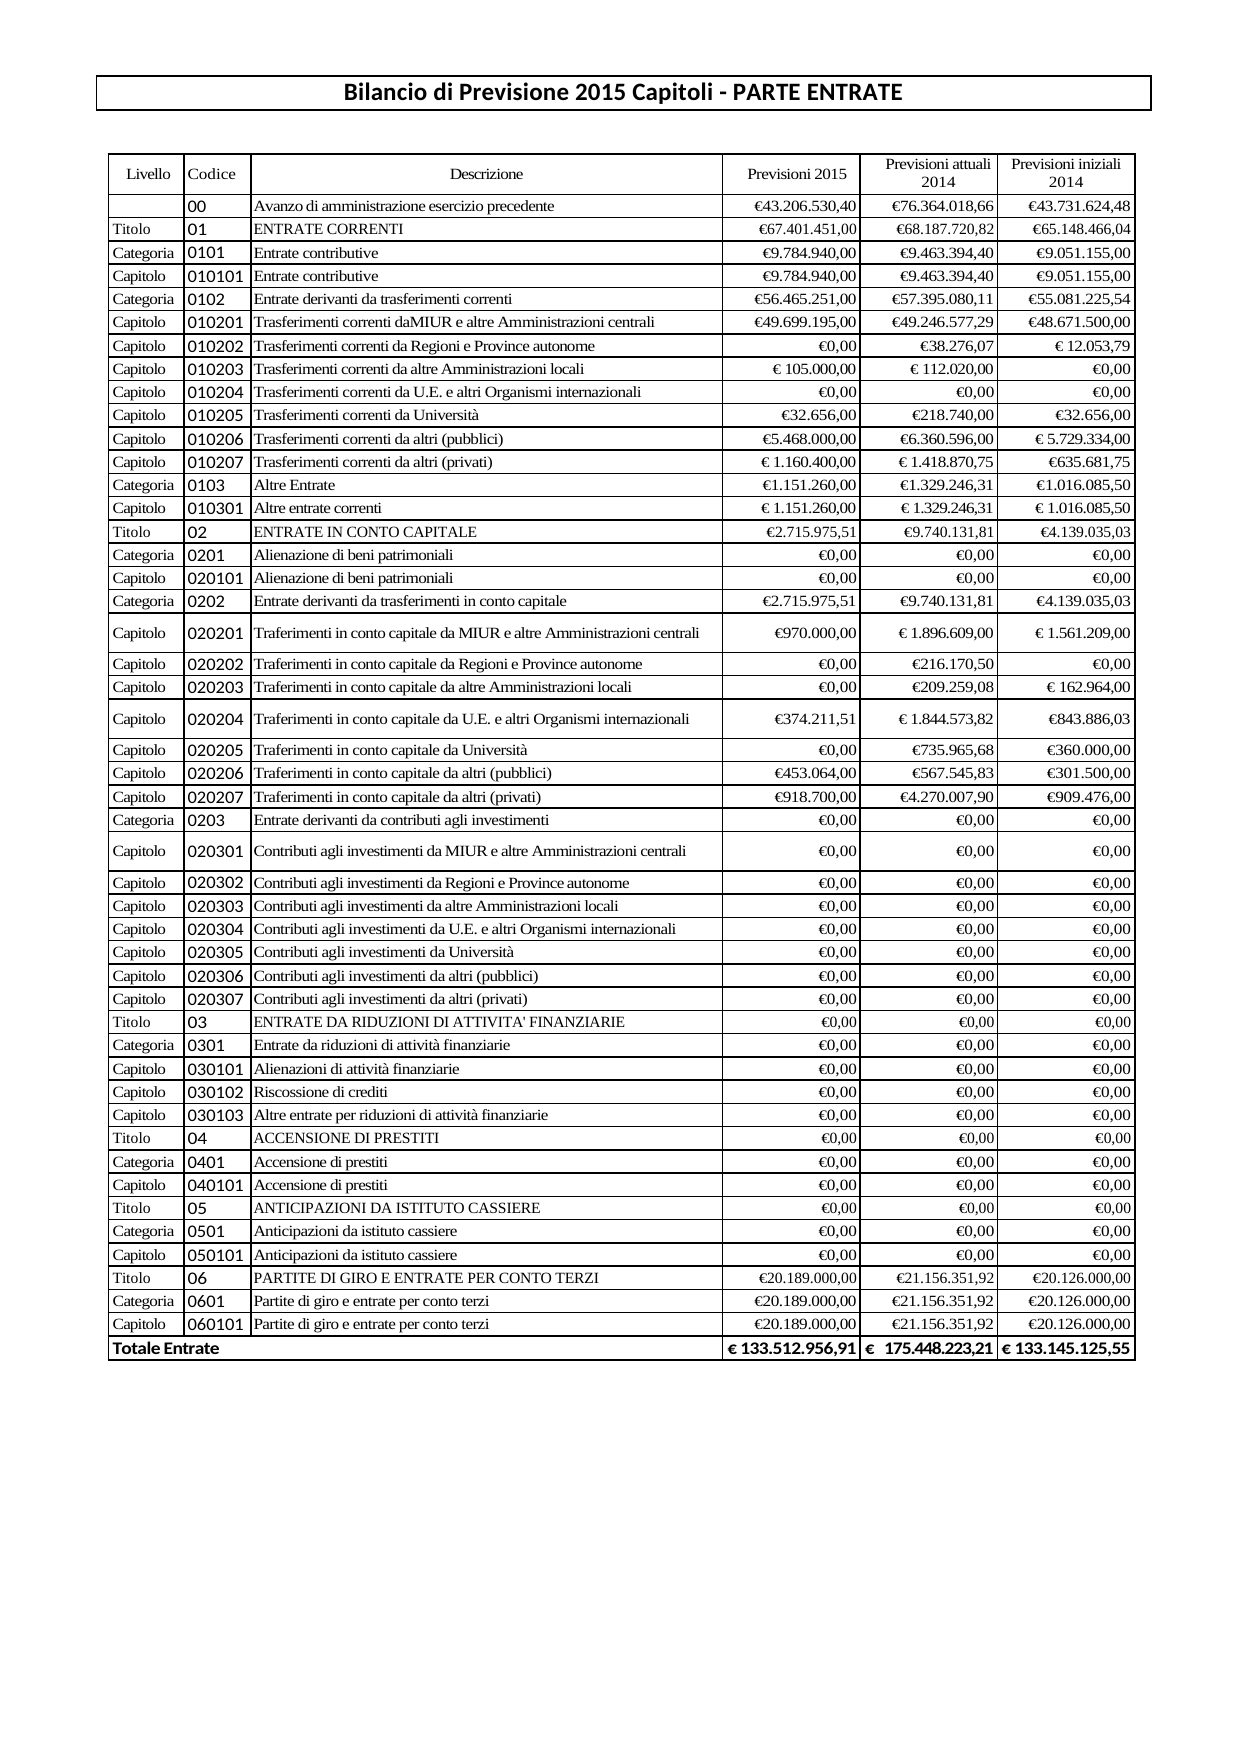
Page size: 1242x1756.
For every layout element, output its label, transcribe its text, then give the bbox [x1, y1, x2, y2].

table_cell Categoria [109, 474, 183, 496]
table_cell €301.500,00 [998, 762, 1134, 784]
table_cell 010203 [185, 358, 250, 379]
table_cell Titolo [109, 1127, 183, 1149]
table_cell 0103 [185, 474, 250, 496]
table_cell 020306 [185, 965, 250, 986]
table_cell [861, 895, 879, 917]
table_cell 0101 [185, 242, 250, 263]
table_cell 0301 [185, 1034, 250, 1056]
table_cell 010206 [185, 428, 250, 449]
table_cell €0,00 [723, 941, 859, 963]
table_cell €2.715.975,51 [723, 590, 859, 612]
table_cell €0,00 [723, 1081, 859, 1103]
table_cell Traferimenti in conto capitale da MIUR e altre Amministrazioni centrali [252, 614, 722, 652]
table_cell €20.189.000,00 [723, 1313, 859, 1335]
table_cell [109, 195, 183, 217]
table_cell €21.156.351,92 [879, 1290, 997, 1312]
table_cell [861, 1244, 879, 1265]
table_cell [861, 1267, 879, 1289]
table_cell Capitolo [109, 335, 183, 356]
table_cell €0,00 [723, 1058, 859, 1079]
table_cell € 133.512.956,91 [723, 1337, 859, 1359]
table_cell [861, 1151, 879, 1172]
table_cell €0,00 [723, 544, 859, 566]
table_cell 010204 [185, 381, 250, 403]
table_cell €0,00 [879, 567, 997, 589]
table_cell €970.000,00 [723, 614, 859, 652]
table_cell [861, 381, 879, 403]
table_cell Altre entrate correnti [252, 497, 722, 519]
table_header Livello [109, 155, 183, 194]
table_cell 020205 [185, 739, 250, 761]
table_cell €635.681,75 [998, 451, 1134, 473]
table_cell Categoria [109, 590, 183, 612]
table_cell [861, 335, 879, 356]
table_cell €0,00 [879, 1034, 997, 1056]
table_cell [861, 965, 879, 986]
table_cell 010101 [185, 265, 250, 287]
table_cell €209.259,08 [879, 676, 997, 698]
table_cell €9.463.394,40 [879, 242, 997, 263]
table_cell 020303 [185, 895, 250, 917]
table_cell €0,00 [723, 653, 859, 674]
table_cell €0,00 [879, 895, 997, 917]
table_cell €9.784.940,00 [723, 242, 859, 263]
table_cell €0,00 [998, 1220, 1134, 1242]
table_cell Traferimenti in conto capitale da altre Amministrazioni locali [252, 676, 722, 698]
table_cell €0,00 [879, 1104, 997, 1126]
table_cell € 5.729.334,00 [998, 428, 1134, 449]
table_cell [861, 404, 879, 426]
table_cell €9.051.155,00 [998, 242, 1134, 263]
table_cell €38.276,07 [879, 335, 997, 356]
table_cell Titolo [109, 1267, 183, 1289]
table_cell €0,00 [998, 809, 1134, 831]
table_cell € 112.020,00 [879, 358, 997, 379]
table_cell [861, 1174, 879, 1196]
table_cell €21.156.351,92 [879, 1313, 997, 1335]
table_cell Alienazioni di attività finanziarie [252, 1058, 722, 1079]
table_cell ACCENSIONE DI PRESTITI [252, 1127, 722, 1149]
table_cell [861, 1220, 879, 1242]
table_cell €0,00 [998, 872, 1134, 893]
table_cell [861, 1127, 879, 1149]
table_cell [861, 786, 879, 807]
table_cell Trasferimenti correnti da altri (privati) [252, 451, 722, 473]
table_header Previsioni 2015 [723, 155, 859, 194]
table_cell 010202 [185, 335, 250, 356]
table_cell €48.671.500,00 [998, 311, 1134, 333]
table_cell Titolo [109, 1197, 183, 1219]
table_cell 00 [185, 195, 250, 217]
table_cell [861, 614, 879, 652]
table_cell Categoria [109, 544, 183, 566]
table_cell PARTITE DI GIRO E ENTRATE PER CONTO TERZI [252, 1267, 722, 1289]
table_cell €9.740.131,81 [879, 521, 997, 542]
table_cell €0,00 [723, 739, 859, 761]
table_cell €0,00 [998, 567, 1134, 589]
table_cell ENTRATE DA RIDUZIONI DI ATTIVITA' FINANZIARIE [252, 1011, 722, 1033]
table_cell Entrate derivanti da trasferimenti correnti [252, 288, 722, 309]
table_cell Anticipazioni da istituto cassiere [252, 1220, 722, 1242]
table_cell Capitolo [109, 832, 183, 870]
table_cell €9.740.131,81 [879, 590, 997, 612]
table_cell €0,00 [879, 1220, 997, 1242]
table_cell 06 [185, 1267, 250, 1289]
table_cell 0203 [185, 809, 250, 831]
table_cell €0,00 [879, 832, 997, 870]
table_cell [861, 832, 879, 870]
table_cell €0,00 [723, 1104, 859, 1126]
table_cell €0,00 [723, 1127, 859, 1149]
table_cell Accensione di prestiti [252, 1174, 722, 1196]
table_cell €0,00 [998, 988, 1134, 1009]
table_cell 0401 [185, 1151, 250, 1172]
table_cell € [861, 1337, 879, 1359]
table_cell €0,00 [998, 832, 1134, 870]
table_cell Capitolo [109, 1058, 183, 1079]
table_cell [861, 544, 879, 566]
table_cell €0,00 [879, 1127, 997, 1149]
table_cell €0,00 [998, 1081, 1134, 1103]
table_cell Categoria [109, 1220, 183, 1242]
table_cell 0102 [185, 288, 250, 309]
table_cell €67.401.451,00 [723, 218, 859, 240]
table_cell Trasferimenti correnti da U.E. e altri Organismi internazionali [252, 381, 722, 403]
table_header Codice [185, 155, 250, 194]
table_cell €0,00 [879, 1058, 997, 1079]
table_cell €1.329.246,31 [879, 474, 997, 496]
table_cell Capitolo [109, 965, 183, 986]
table_cell Accensione di prestiti [252, 1151, 722, 1172]
table_cell Avanzo di amministrazione esercizio precedente [252, 195, 722, 217]
table_cell € 1.561.209,00 [998, 614, 1134, 652]
table_cell €9.784.940,00 [723, 265, 859, 287]
table_cell Traferimenti in conto capitale da Regioni e Province autonome [252, 653, 722, 674]
table_cell €0,00 [998, 918, 1134, 939]
table_cell €0,00 [998, 1127, 1134, 1149]
table_cell €43.731.624,48 [998, 195, 1134, 217]
table_cell €0,00 [998, 381, 1134, 403]
table_cell €0,00 [879, 544, 997, 566]
table_cell [861, 521, 879, 542]
table_cell Capitolo [109, 988, 183, 1009]
table_cell 020302 [185, 872, 250, 893]
table_cell Capitolo [109, 786, 183, 807]
table_cell €0,00 [723, 1244, 859, 1265]
table_cell Capitolo [109, 265, 183, 287]
table_cell [861, 700, 879, 738]
table_cell € 12.053,79 [998, 335, 1134, 356]
table_cell €9.463.394,40 [879, 265, 997, 287]
table_cell Capitolo [109, 676, 183, 698]
table_cell Entrate contributive [252, 242, 722, 263]
table_cell 03 [185, 1011, 250, 1033]
table_cell €0,00 [998, 965, 1134, 986]
table_cell 010207 [185, 451, 250, 473]
table_cell €49.246.577,29 [879, 311, 997, 333]
table_cell €76.364.018,66 [879, 195, 997, 217]
table_cell ENTRATE IN CONTO CAPITALE [252, 521, 722, 542]
table_cell €0,00 [998, 941, 1134, 963]
table_cell €0,00 [998, 1104, 1134, 1126]
table_cell €0,00 [723, 1011, 859, 1033]
table_cell €0,00 [879, 1011, 997, 1033]
table_cell Capitolo [109, 1313, 183, 1335]
table_cell €374.211,51 [723, 700, 859, 738]
table_cell €21.156.351,92 [879, 1267, 997, 1289]
table_cell [861, 872, 879, 893]
table_cell Capitolo [109, 404, 183, 426]
table_cell Capitolo [109, 451, 183, 473]
table_cell [861, 739, 879, 761]
table_cell €1.016.085,50 [998, 474, 1134, 496]
table_cell €218.740,00 [879, 404, 997, 426]
table_cell [861, 918, 879, 939]
table_cell Capitolo [109, 918, 183, 939]
table_cell Riscossione di crediti [252, 1081, 722, 1103]
table_cell [861, 1313, 879, 1335]
table_cell 0202 [185, 590, 250, 612]
table_cell €918.700,00 [723, 786, 859, 807]
table_cell 175.448.223,21 [879, 1337, 997, 1359]
table_cell €0,00 [723, 567, 859, 589]
table_cell €0,00 [998, 358, 1134, 379]
table_cell [861, 218, 879, 240]
table_cell €0,00 [723, 381, 859, 403]
table_cell € 1.418.870,75 [879, 451, 997, 473]
table_cell Capitolo [109, 872, 183, 893]
table_cell 040101 [185, 1174, 250, 1196]
table_cell Partite di giro e entrate per conto terzi [252, 1313, 722, 1335]
table_cell €49.699.195,00 [723, 311, 859, 333]
table_cell Capitolo [109, 941, 183, 963]
table_cell [861, 590, 879, 612]
table_cell €0,00 [879, 988, 997, 1009]
table_cell €0,00 [998, 1034, 1134, 1056]
table_cell €0,00 [998, 895, 1134, 917]
table_cell [861, 941, 879, 963]
table_cell [861, 1081, 879, 1103]
table_cell [861, 474, 879, 496]
table_cell €20.189.000,00 [723, 1267, 859, 1289]
table_cell 060101 [185, 1313, 250, 1335]
table_cell Entrate derivanti da trasferimenti in conto capitale [252, 590, 722, 612]
table_cell [861, 1197, 879, 1219]
table_cell [861, 428, 879, 449]
table_cell 020207 [185, 786, 250, 807]
table_cell €0,00 [879, 965, 997, 986]
table_cell €0,00 [723, 676, 859, 698]
table_cell € 1.329.246,31 [879, 497, 997, 519]
table_cell €20.126.000,00 [998, 1313, 1134, 1335]
table_cell Titolo [109, 521, 183, 542]
table_cell Anticipazioni da istituto cassiere [252, 1244, 722, 1265]
table_cell Contributi agli investimenti da altri (pubblici) [252, 965, 722, 986]
table_cell €0,00 [723, 872, 859, 893]
table_cell €0,00 [723, 1220, 859, 1242]
table_cell €0,00 [879, 1244, 997, 1265]
table_cell €0,00 [723, 809, 859, 831]
table_cell [861, 653, 879, 674]
table_cell €2.715.975,51 [723, 521, 859, 542]
table_cell €20.126.000,00 [998, 1290, 1134, 1312]
table_cell €0,00 [879, 381, 997, 403]
table_cell €0,00 [879, 1081, 997, 1103]
table_cell [861, 567, 879, 589]
table_cell €0,00 [879, 872, 997, 893]
table_cell ANTICIPAZIONI DA ISTITUTO CASSIERE [252, 1197, 722, 1219]
table_cell €4.270.007,90 [879, 786, 997, 807]
table_cell [861, 1104, 879, 1126]
table_cell 020204 [185, 700, 250, 738]
table_cell [861, 497, 879, 519]
table_cell Capitolo [109, 1174, 183, 1196]
table_cell € 133.145.125,55 [998, 1337, 1134, 1359]
table_cell Altre Entrate [252, 474, 722, 496]
table_cell €0,00 [879, 809, 997, 831]
table_cell Capitolo [109, 358, 183, 379]
table_cell [861, 676, 879, 698]
table_cell €20.126.000,00 [998, 1267, 1134, 1289]
table_cell €0,00 [723, 1174, 859, 1196]
table_cell [861, 1058, 879, 1079]
table_cell Capitolo [109, 1081, 183, 1103]
table_cell [861, 1290, 879, 1312]
table_cell Capitolo [109, 311, 183, 333]
table_cell €0,00 [998, 544, 1134, 566]
table_cell €43.206.530,40 [723, 195, 859, 217]
table_cell 020201 [185, 614, 250, 652]
table_cell Entrate contributive [252, 265, 722, 287]
table_header [861, 155, 879, 194]
table_cell [861, 762, 879, 784]
table_cell Contributi agli investimenti da MIUR e altre Amministrazioni centrali [252, 832, 722, 870]
table_cell €68.187.720,82 [879, 218, 997, 240]
table_cell Capitolo [109, 567, 183, 589]
table_cell €735.965,68 [879, 739, 997, 761]
table_cell 010205 [185, 404, 250, 426]
table_cell €0,00 [723, 895, 859, 917]
table_cell Capitolo [109, 762, 183, 784]
table_cell Categoria [109, 1290, 183, 1312]
table_cell € 105.000,00 [723, 358, 859, 379]
table_cell €909.476,00 [998, 786, 1134, 807]
table_cell €1.151.260,00 [723, 474, 859, 496]
table_cell €4.139.035,03 [998, 590, 1134, 612]
table_cell 020305 [185, 941, 250, 963]
table_cell €4.139.035,03 [998, 521, 1134, 542]
table_cell €216.170,50 [879, 653, 997, 674]
table_cell €0,00 [723, 1034, 859, 1056]
table_cell Alienazione di beni patrimoniali [252, 544, 722, 566]
table_cell €360.000,00 [998, 739, 1134, 761]
table_cell Totale Entrate [109, 1337, 722, 1359]
table_cell €0,00 [998, 1058, 1134, 1079]
table_cell Capitolo [109, 497, 183, 519]
table_cell €0,00 [998, 1244, 1134, 1265]
table_cell € 1.844.573,82 [879, 700, 997, 738]
table_cell Titolo [109, 1011, 183, 1033]
table_header Descrizione [252, 155, 722, 194]
table_cell €843.886,03 [998, 700, 1134, 738]
table_cell Traferimenti in conto capitale da Università [252, 739, 722, 761]
table_cell €0,00 [998, 1151, 1134, 1172]
table_cell 0501 [185, 1220, 250, 1242]
table_cell €0,00 [723, 335, 859, 356]
table_cell Trasferimenti correnti daMIUR e altre Amministrazioni centrali [252, 311, 722, 333]
table_cell €55.081.225,54 [998, 288, 1134, 309]
table_cell 010301 [185, 497, 250, 519]
table_cell €0,00 [723, 965, 859, 986]
table_cell €0,00 [879, 1151, 997, 1172]
table_cell ENTRATE CORRENTI [252, 218, 722, 240]
table_cell Trasferimenti correnti da altre Amministrazioni locali [252, 358, 722, 379]
table_cell Categoria [109, 1151, 183, 1172]
table_cell [861, 451, 879, 473]
text Bilancio di Previsione 2015 Capitoli - PARTE ENTRATE [97, 77, 1150, 109]
table_cell Traferimenti in conto capitale da altri (privati) [252, 786, 722, 807]
table_cell Categoria [109, 1034, 183, 1056]
table_cell €65.148.466,04 [998, 218, 1134, 240]
table_cell Capitolo [109, 614, 183, 652]
table_cell €0,00 [723, 1151, 859, 1172]
table_cell Trasferimenti correnti da Regioni e Province autonome [252, 335, 722, 356]
table_cell Traferimenti in conto capitale da U.E. e altri Organismi internazionali [252, 700, 722, 738]
table_cell €567.545,83 [879, 762, 997, 784]
table_cell €0,00 [723, 918, 859, 939]
table_cell Altre entrate per riduzioni di attività finanziarie [252, 1104, 722, 1126]
table_cell € 162.964,00 [998, 676, 1134, 698]
table_cell Contributi agli investimenti da Università [252, 941, 722, 963]
table_cell €0,00 [879, 941, 997, 963]
table_cell 050101 [185, 1244, 250, 1265]
table_cell Contributi agli investimenti da Regioni e Province autonome [252, 872, 722, 893]
table_cell Titolo [109, 218, 183, 240]
table_cell Categoria [109, 242, 183, 263]
table_cell Capitolo [109, 700, 183, 738]
table_cell [861, 242, 879, 263]
table_cell 030101 [185, 1058, 250, 1079]
table_cell 02 [185, 521, 250, 542]
table_cell [861, 358, 879, 379]
table_cell Categoria [109, 288, 183, 309]
table_cell Capitolo [109, 428, 183, 449]
table_cell €57.395.080,11 [879, 288, 997, 309]
table_cell Contributi agli investimenti da U.E. e altri Organismi internazionali [252, 918, 722, 939]
table_cell € 1.896.609,00 [879, 614, 997, 652]
table_cell €5.468.000,00 [723, 428, 859, 449]
table_cell € 1.160.400,00 [723, 451, 859, 473]
table_cell 05 [185, 1197, 250, 1219]
table_cell €20.189.000,00 [723, 1290, 859, 1312]
table_cell Traferimenti in conto capitale da altri (pubblici) [252, 762, 722, 784]
table_cell €0,00 [723, 832, 859, 870]
table_cell €6.360.596,00 [879, 428, 997, 449]
table_cell 020203 [185, 676, 250, 698]
table_cell €0,00 [879, 1174, 997, 1196]
table_cell Capitolo [109, 653, 183, 674]
table_cell 04 [185, 1127, 250, 1149]
table_cell €32.656,00 [998, 404, 1134, 426]
table_cell €0,00 [723, 1197, 859, 1219]
table_cell €453.064,00 [723, 762, 859, 784]
table_cell 01 [185, 218, 250, 240]
table_cell 020304 [185, 918, 250, 939]
table_cell €0,00 [879, 918, 997, 939]
table_cell €0,00 [998, 1197, 1134, 1219]
table_cell [861, 1034, 879, 1056]
table_cell [861, 288, 879, 309]
table_cell €0,00 [998, 1174, 1134, 1196]
table_cell Trasferimenti correnti da altri (pubblici) [252, 428, 722, 449]
table_cell Capitolo [109, 1104, 183, 1126]
table_cell Trasferimenti correnti da Università [252, 404, 722, 426]
table_cell 010201 [185, 311, 250, 333]
table_cell 020101 [185, 567, 250, 589]
table_cell € 1.016.085,50 [998, 497, 1134, 519]
table_cell 020202 [185, 653, 250, 674]
table_cell [861, 195, 879, 217]
table_cell €0,00 [723, 988, 859, 1009]
table_cell 020206 [185, 762, 250, 784]
table_cell [861, 311, 879, 333]
table_cell Alienazione di beni patrimoniali [252, 567, 722, 589]
table_cell 030103 [185, 1104, 250, 1126]
table_header Previsioni iniziali 2014 [998, 155, 1134, 194]
table_cell 020301 [185, 832, 250, 870]
table_cell 0601 [185, 1290, 250, 1312]
table_cell Contributi agli investimenti da altri (privati) [252, 988, 722, 1009]
table_cell €56.465.251,00 [723, 288, 859, 309]
table_cell €9.051.155,00 [998, 265, 1134, 287]
table_cell Categoria [109, 809, 183, 831]
table_cell €0,00 [879, 1197, 997, 1219]
table_cell €0,00 [998, 1011, 1134, 1033]
table_cell 030102 [185, 1081, 250, 1103]
table_cell Entrate da riduzioni di attività finanziarie [252, 1034, 722, 1056]
table_cell [861, 988, 879, 1009]
table_cell Entrate derivanti da contributi agli investimenti [252, 809, 722, 831]
table_cell [861, 265, 879, 287]
table_cell Contributi agli investimenti da altre Amministrazioni locali [252, 895, 722, 917]
table_cell €0,00 [998, 653, 1134, 674]
table_cell [861, 809, 879, 831]
table_cell Capitolo [109, 1244, 183, 1265]
table_cell Capitolo [109, 381, 183, 403]
table_cell Partite di giro e entrate per conto terzi [252, 1290, 722, 1312]
table_cell Capitolo [109, 739, 183, 761]
table_cell [861, 1011, 879, 1033]
table_header Previsioni attuali 2014 [879, 155, 997, 194]
table_cell € 1.151.260,00 [723, 497, 859, 519]
table_cell 020307 [185, 988, 250, 1009]
table_cell €32.656,00 [723, 404, 859, 426]
table_cell Capitolo [109, 895, 183, 917]
table_cell 0201 [185, 544, 250, 566]
